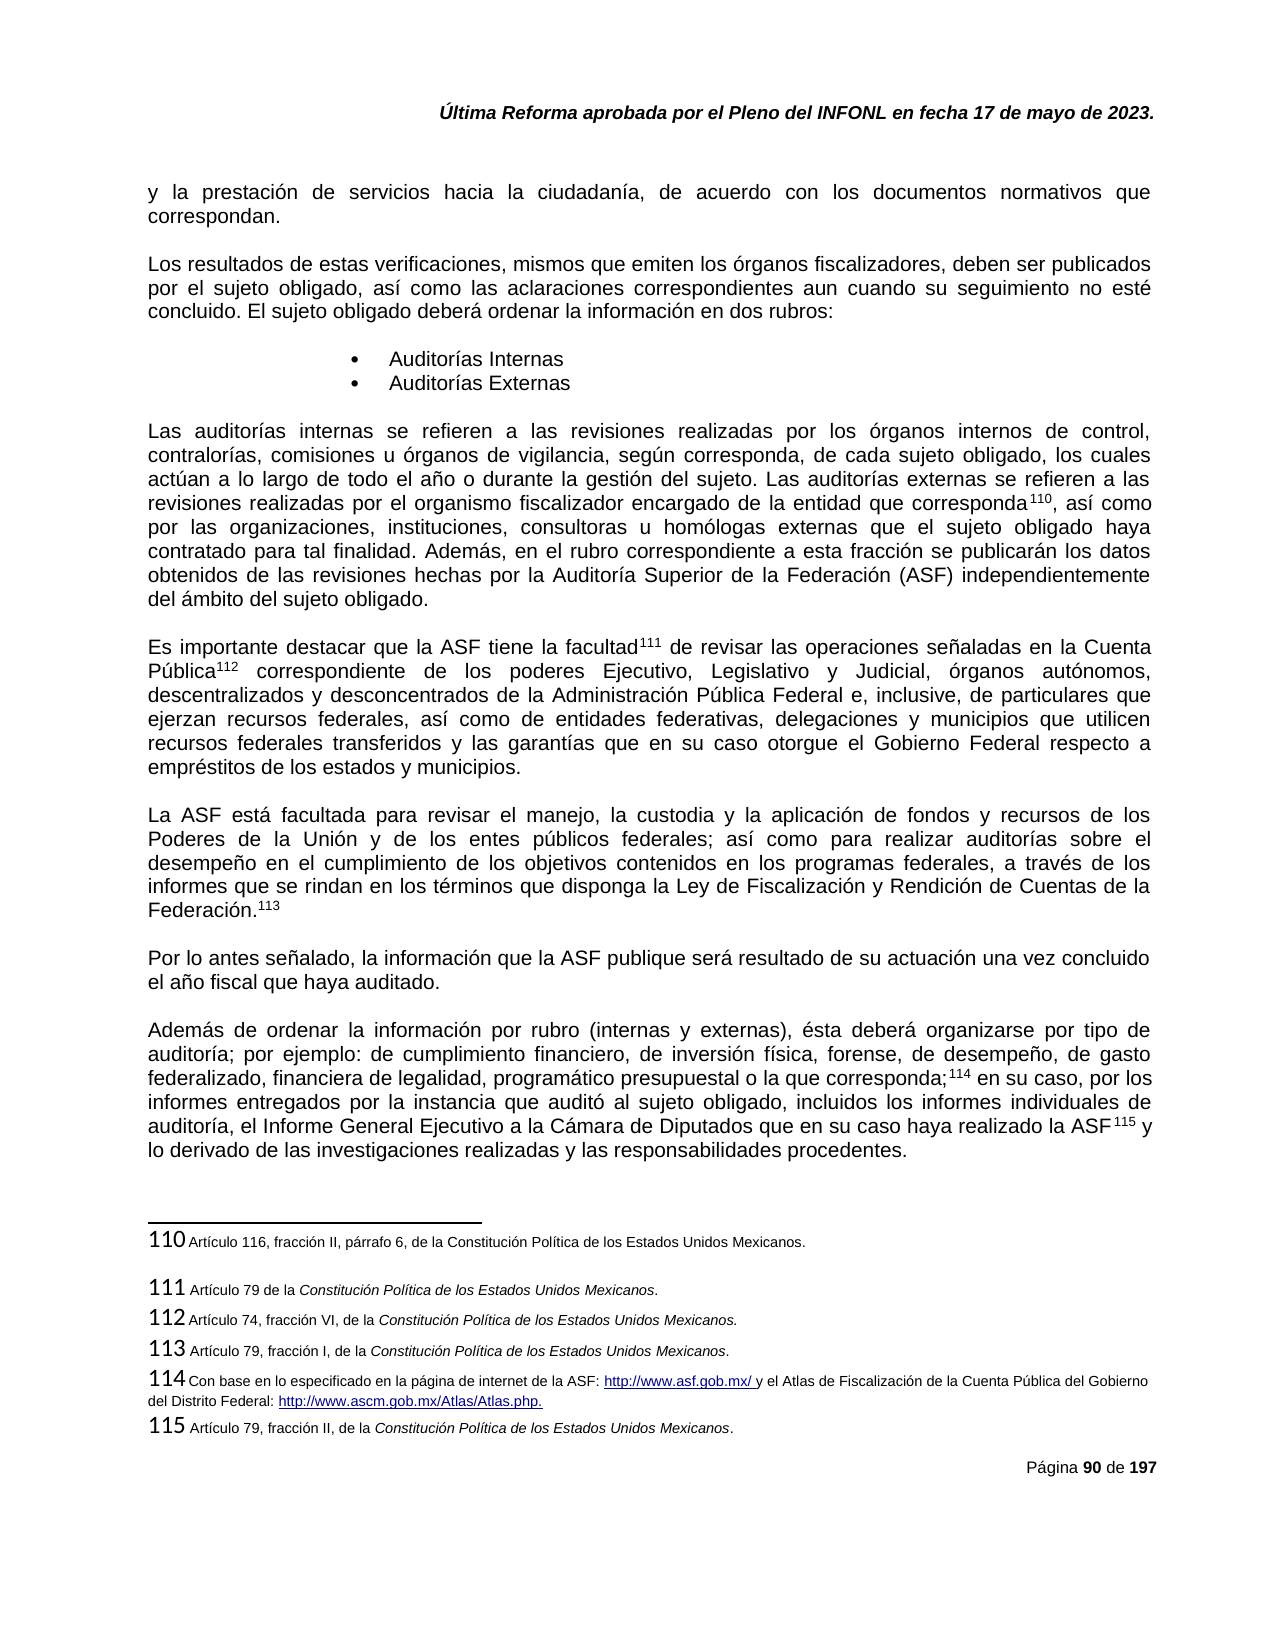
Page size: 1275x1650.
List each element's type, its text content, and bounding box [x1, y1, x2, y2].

text Las auditorías internas se refieren a las revisiones realizadas por los órganos internos de control, contralorías, comisiones u órganos de vigilancia, según corresponda, de cada sujeto obligado, los cuales actúan a lo largo de todo el año o durante la gestión del sujeto. Las auditorías externas se refieren a las revisiones realizadas por el organismo fiscalizador encargado de la entidad que corresponda, así como por las organizaciones, instituciones, consultoras u homólogas externas que el sujeto obligado haya contratado para tal finalidad. Además, en el rubro correspondiente a esta fracción se publicarán los datos obtenidos de las revisiones hechas por la Auditoría Superior de la Federación (ASF) independientemente del ámbito del sujeto obligado. [148, 419, 1152, 611]
text Los resultados de estas verificaciones, mismos que emiten los órganos fiscalizadores, deben ser publicados por el sujeto obligado, así como las aclaraciones correspondientes aun cuando su seguimiento no esté concluido. El sujeto obligado deberá ordenar la información en dos rubros: [148, 251, 1152, 323]
list Auditorías Externas [351, 371, 1157, 395]
list Auditorías Internas [351, 347, 1157, 371]
list Artículo 79, fracción II, de la Constitución Política de los Estados Unidos Mexicanos. [148, 1410, 1153, 1440]
list Artículo 79, fracción I, de la Constitución Política de los Estados Unidos Mexicanos. [148, 1332, 1153, 1362]
text Es importante destacar que la ASF tiene la facultad de revisar las operaciones señaladas en la Cuenta Pública correspondiente de los poderes Ejecutivo, Legislativo y Judicial, órganos autónomos, descentralizados y desconcentrados de la Administración Pública Federal e, inclusive, de particulares que ejerzan recursos federales, así como de entidades federativas, delegaciones y municipios que utilicen recursos federales transferidos y las garantías que en su caso otorgue el Gobierno Federal respecto a empréstitos de los estados y municipios. [148, 635, 1152, 778]
list Artículo 74, fracción VI, de la Constitución Política de los Estados Unidos Mexicanos. [148, 1301, 1157, 1332]
text Por lo antes señalado, la información que la ASF publique será resultado de su actuación una vez concluido el año fiscal que haya auditado. [148, 946, 1152, 994]
list Artículo 116, fracción II, párrafo 6, de la Constitución Política de los Estados Unidos Mexicanos. [148, 1223, 1157, 1254]
text Además de ordenar la información por rubro (internas y externas), ésta deberá organizarse por tipo de auditoría; por ejemplo: de cumplimiento financiero, de inversión física, forense, de desempeño, de gasto federalizado, financiera de legalidad, programático presupuestal o la que corresponda; en su caso, por los informes entregados por la instancia que auditó al sujeto obligado, incluidos los informes individuales de auditoría, el Informe General Ejecutivo a la Cámara de Diputados que en su caso haya realizado la ASF y lo derivado de las investigaciones realizadas y las responsabilidades procedentes. [148, 1018, 1152, 1162]
text La ASF está facultada para revisar el manejo, la custodia y la aplicación de fondos y recursos de los Poderes de la Unión y de los entes públicos federales; así como para realizar auditorías sobre el desempeño en el cumplimiento de los objetivos contenidos en los programas federales, a través de los informes que se rindan en los términos que disponga la Ley de Fiscalización y Rendición de Cuentas de la Federación. [148, 802, 1152, 922]
list Con base en lo especificado en la página de internet de la ASF: http://www.asf.gob.mx/ y el Atlas de Fiscalización de la Cuenta Pública del Gobierno del Distrito Federal: http://www.ascm.gob.mx/Atlas/Atlas.php. [148, 1362, 1153, 1410]
text y la prestación de servicios hacia la ciudadanía, de acuerdo con los documentos normativos que correspondan. [148, 179, 1152, 227]
list Artículo 79 de la Constitución Política de los Estados Unidos Mexicanos. [148, 1271, 1157, 1301]
